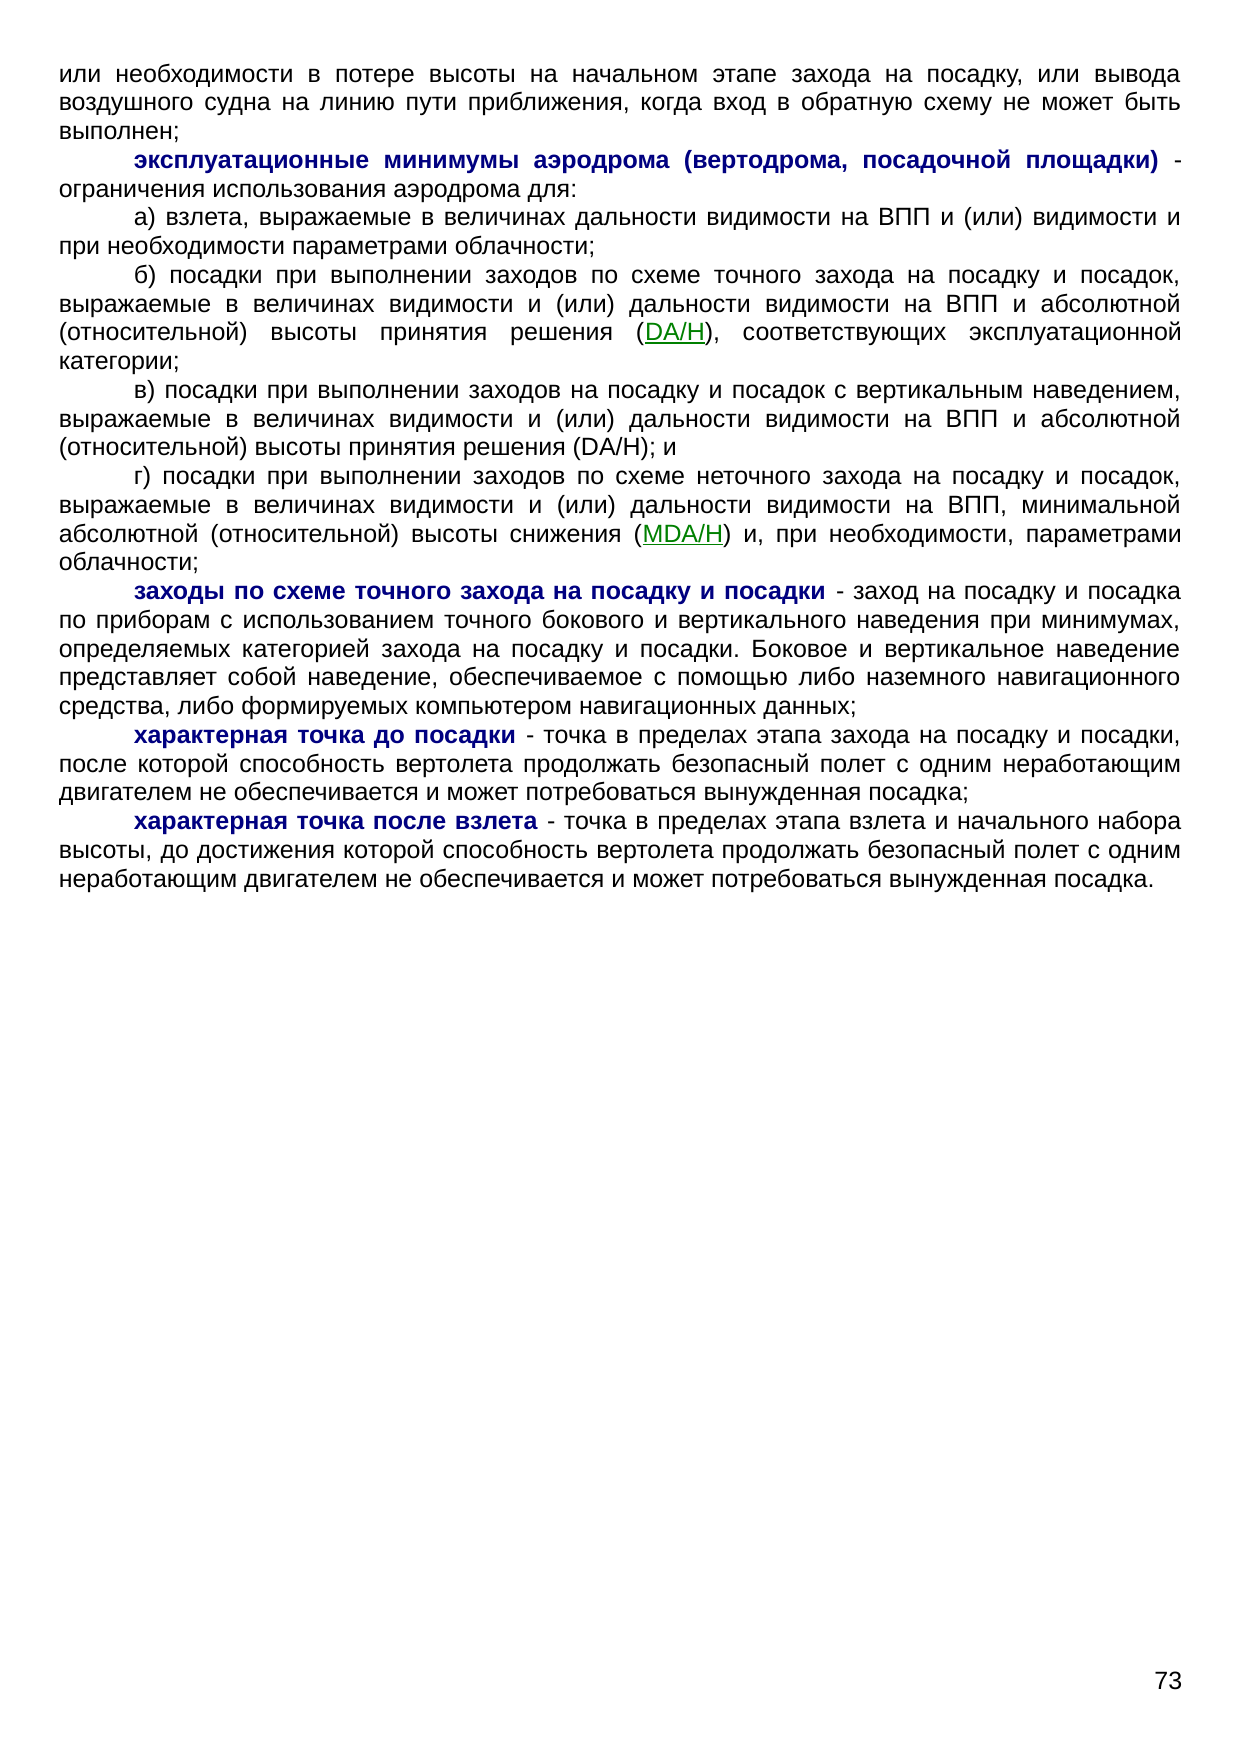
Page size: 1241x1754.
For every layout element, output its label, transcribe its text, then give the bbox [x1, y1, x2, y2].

text характерная точка после взлета - точка в пределах этапа взлета и начального набора высоты, до достижения которой способность вертолета продолжать безопасный полет с одним неработающим двигателем не обеспечивается и может потребоваться вынужденная посадка. [58, 806, 1182, 892]
text б) посадки при выполнении заходов по схеме точного захода на посадку и посадок, выражаемые в величинах видимости и (или) дальности видимости на ВПП и абсолютной (относительной) высоты принятия решения (DA/H), соответствующих эксплуатационной категории; [58, 260, 1182, 375]
text или необходимости в потере высоты на начальном этапе захода на посадку, или вывода воздушного судна на линию пути приближения, когда вход в обратную схему не может быть выполнен; [58, 58, 1182, 145]
text в) посадки при выполнении заходов на посадку и посадок с вертикальным наведением, выражаемые в величинах видимости и (или) дальности видимости на ВПП и абсолютной (относительной) высоты принятия решения (DA/H); и [58, 375, 1182, 461]
text а) взлета, выражаемые в величинах дальности видимости на ВПП и (или) видимости и при необходимости параметрами облачности; [58, 202, 1182, 260]
text заходы по схеме точного захода на посадку и посадки - заход на посадку и посадка по приборам с использованием точного бокового и вертикального наведения при минимумах, определяемых категорией захода на посадку и посадки. Боковое и вертикальное наведение представляет собой наведение, обеспечиваемое с помощью либо наземного навигационного средства, либо формируемых компьютером навигационных данных; [58, 576, 1182, 720]
text г) посадки при выполнении заходов по схеме неточного захода на посадку и посадок, выражаемые в величинах видимости и (или) дальности видимости на ВПП, минимальной абсолютной (относительной) высоты снижения (MDA/H) и, при необходимости, параметрами облачности; [58, 461, 1182, 576]
text эксплуатационные минимумы аэродрома (вертодрома, посадочной площадки) - ограничения использования аэродрома для: [58, 145, 1182, 202]
text характерная точка до посадки - точка в пределах этапа захода на посадку и посадки, после которой способность вертолета продолжать безопасный полет с одним неработающим двигателем не обеспечивается и может потребоваться вынужденная посадка; [58, 720, 1182, 806]
